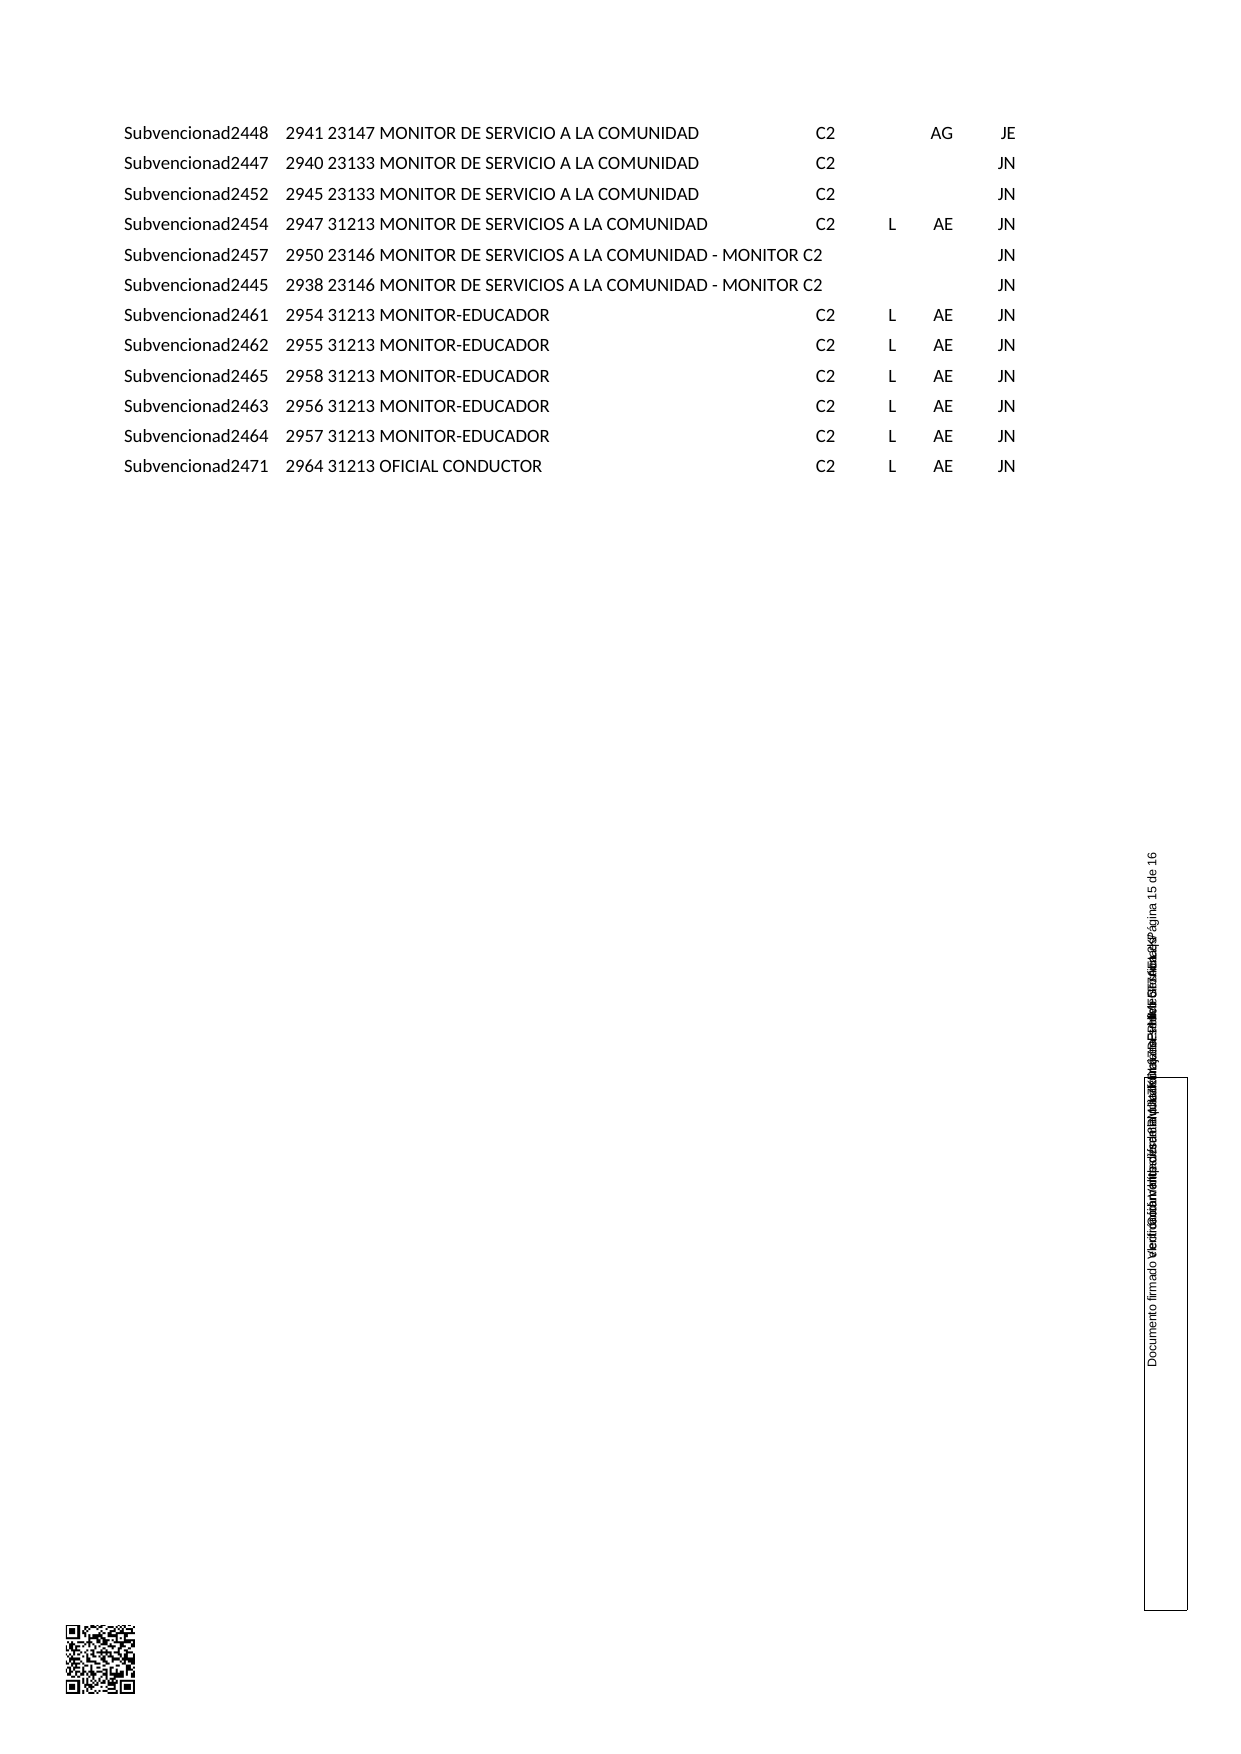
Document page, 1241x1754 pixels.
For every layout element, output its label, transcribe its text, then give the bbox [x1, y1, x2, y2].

table_cell Subvencionad2464 [66, 420, 277, 450]
table_cell C2 [765, 178, 851, 208]
table_cell [896, 148, 958, 178]
table_cell 2954 31213 MONITOR-EDUCADOR [277, 299, 765, 329]
table_cell L [851, 450, 896, 477]
table_header C2 [765, 100, 851, 148]
table_cell [851, 178, 896, 208]
table_cell AE [896, 390, 958, 420]
table_cell C2 [765, 420, 851, 450]
table_cell JN [959, 360, 1066, 390]
table_header AG [896, 100, 958, 148]
table_cell 2957 31213 MONITOR-EDUCADOR [277, 420, 765, 450]
table_cell C2 [765, 390, 851, 420]
table_cell AE [896, 299, 958, 329]
table_cell [896, 178, 958, 208]
table_cell 2940 23133 MONITOR DE SERVICIO A LA COMUNIDAD [277, 148, 765, 178]
table_cell 2956 31213 MONITOR-EDUCADOR [277, 390, 765, 420]
table_cell Subvencionad2462 [66, 330, 277, 359]
table_cell JN [959, 420, 1066, 450]
picture [65, 1625, 135, 1694]
table_cell Subvencionad2457 [66, 239, 277, 269]
table_cell 2958 31213 MONITOR-EDUCADOR [277, 360, 765, 390]
table_cell L [851, 390, 896, 420]
table_cell [851, 269, 896, 299]
table_cell [851, 148, 896, 178]
table_cell 2938 23146 MONITOR DE SERVICIOS A LA COMUNIDAD - MONITOR C2 [277, 269, 851, 299]
table_cell C2 [765, 209, 851, 238]
table_cell [896, 269, 958, 299]
table_header 2941 23147 MONITOR DE SERVICIO A LA COMUNIDAD [277, 100, 765, 148]
table_cell L [851, 330, 896, 359]
table_cell JN [959, 299, 1066, 329]
table_cell 2964 31213 OFICIAL CONDUCTOR [277, 450, 765, 477]
table_cell [896, 239, 958, 269]
table_cell AE [896, 209, 958, 238]
table_cell L [851, 420, 896, 450]
table_header JE [959, 100, 1066, 148]
table_cell Subvencionad2454 [66, 209, 277, 238]
table_cell JN [959, 209, 1066, 238]
table_header Subvencionad2448 [66, 100, 277, 148]
table_cell JN [959, 450, 1066, 477]
table_cell JN [959, 148, 1066, 178]
table_cell 2947 31213 MONITOR DE SERVICIOS A LA COMUNIDAD [277, 209, 765, 238]
table_cell 2955 31213 MONITOR-EDUCADOR [277, 330, 765, 359]
table_cell L [851, 360, 896, 390]
table_cell C2 [765, 330, 851, 359]
table_cell AE [896, 420, 958, 450]
table_cell Subvencionad2471 [66, 450, 277, 477]
table_cell AE [896, 360, 958, 390]
table_cell JN [959, 239, 1066, 269]
table_cell C2 [765, 450, 851, 477]
table_cell Subvencionad2461 [66, 299, 277, 329]
table_header [851, 100, 896, 148]
table_cell L [851, 209, 896, 238]
table_cell JN [959, 269, 1066, 299]
table_cell AE [896, 450, 958, 477]
table_cell C2 [765, 360, 851, 390]
table_cell C2 [765, 148, 851, 178]
table_cell JN [959, 390, 1066, 420]
table_cell Subvencionad2452 [66, 178, 277, 208]
table_cell JN [959, 330, 1066, 359]
table_cell Subvencionad2447 [66, 148, 277, 178]
table_cell 2945 23133 MONITOR DE SERVICIO A LA COMUNIDAD [277, 178, 765, 208]
table_cell 2950 23146 MONITOR DE SERVICIOS A LA COMUNIDAD - MONITOR C2 [277, 239, 851, 269]
table_cell L [851, 299, 896, 329]
table_cell AE [896, 330, 958, 359]
table_cell JN [959, 178, 1066, 208]
table_cell [851, 239, 896, 269]
table_cell C2 [765, 299, 851, 329]
table_cell Subvencionad2465 [66, 360, 277, 390]
table_cell Subvencionad2463 [66, 390, 277, 420]
table_cell Subvencionad2445 [66, 269, 277, 299]
